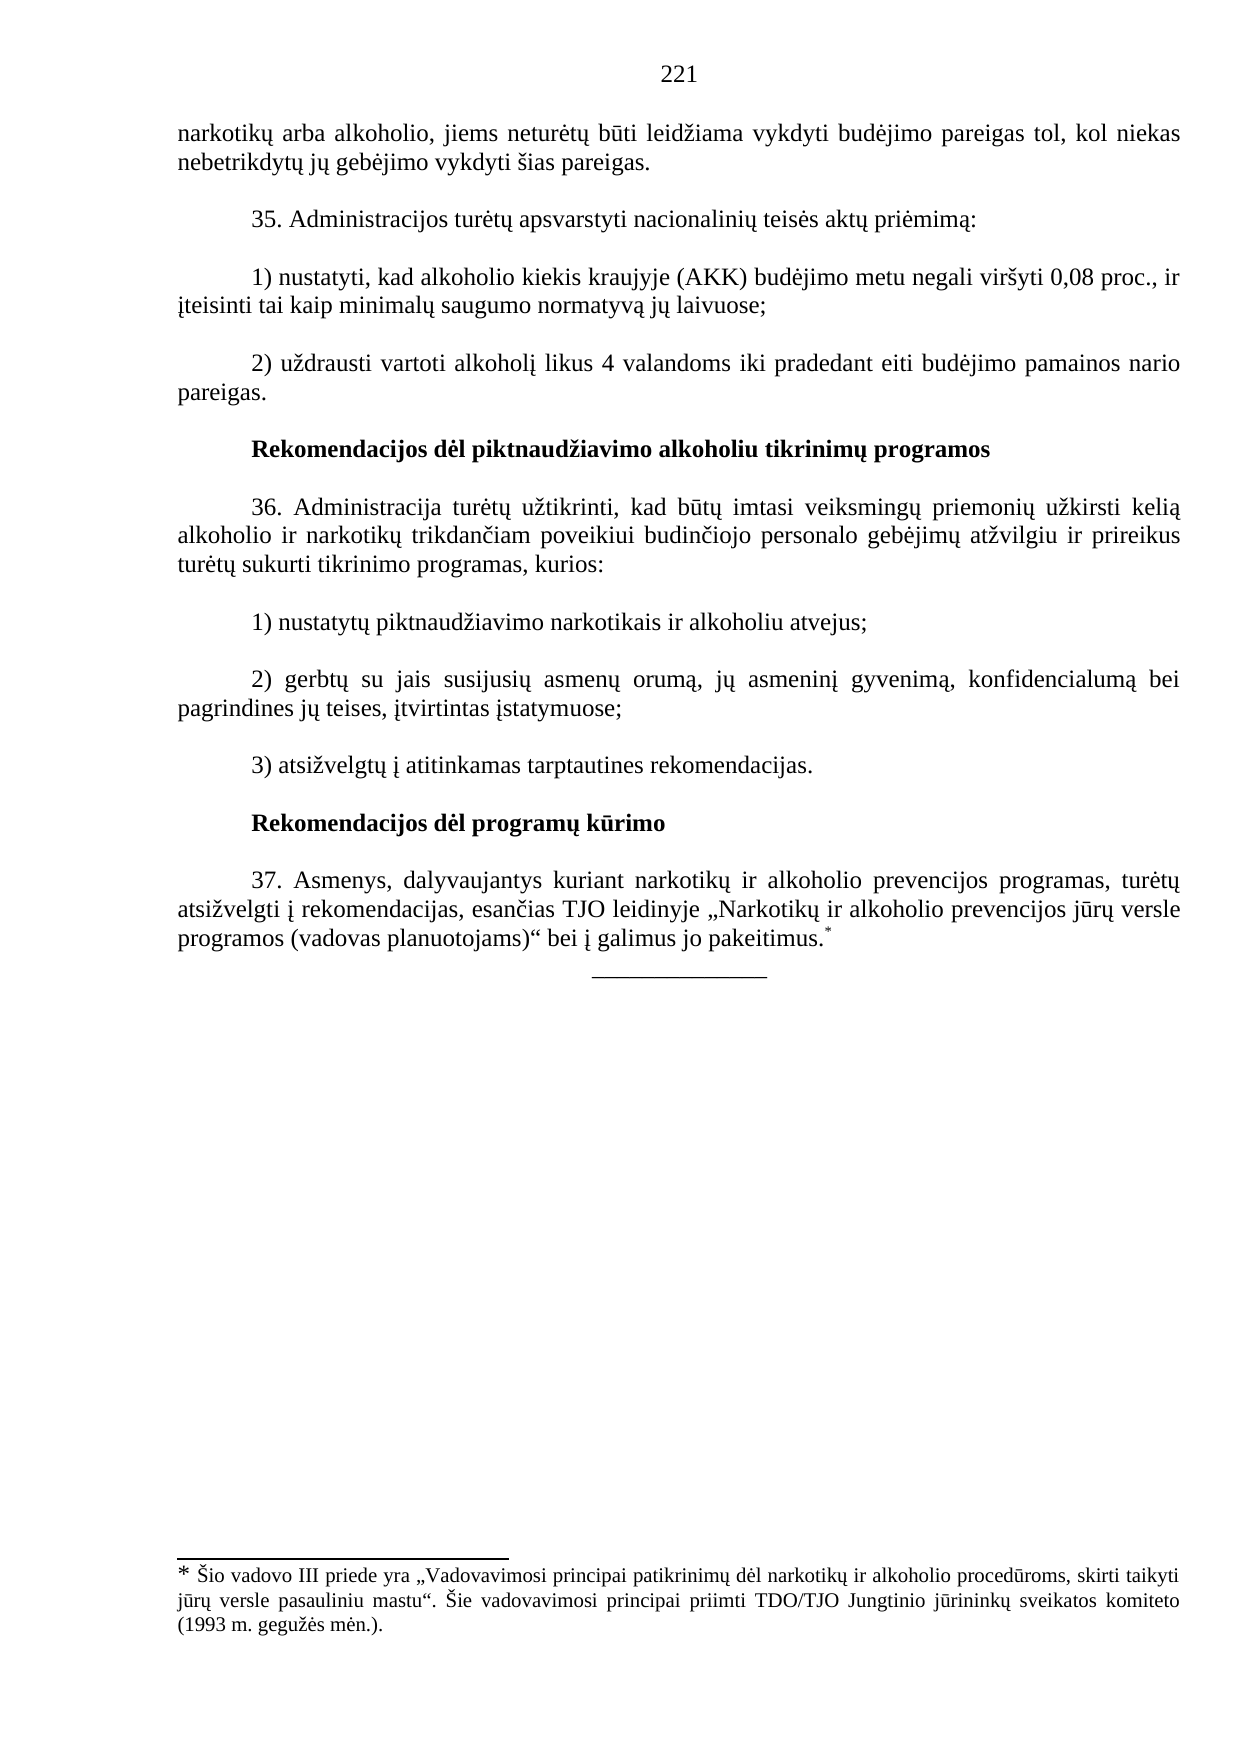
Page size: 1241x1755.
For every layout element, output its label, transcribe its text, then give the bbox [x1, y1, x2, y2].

text 3) atsižvelgtų į atitinkamas tarptautines rekomendacijas. [177, 751, 1181, 779]
text 1) nustatytų piktnaudžiavimo narkotikais ir alkoholiu atvejus; [177, 607, 1181, 636]
text 35. Administracijos turėtų apsvarstyti nacionalinių teisės aktų priėmimą: [177, 204, 1181, 233]
text 36. Administracija turėtų užtikrinti, kad būtų imtasi veiksmingų priemonių užkirsti kelią alkoholio ir narkotikų trikdančiam poveikiui budinčiojo personalo gebėjimų atžvilgiu ir prireikus turėtų sukurti tikrinimo programas, kurios: [177, 492, 1181, 578]
text 1) nustatyti, kad alkoholio kiekis kraujyje (AKK) budėjimo metu negali viršyti 0,08 proc., ir įteisinti tai kaip minimalų saugumo normatyvą jų laivuose; [177, 262, 1181, 319]
text Rekomendacijos dėl programų kūrimo [177, 808, 1181, 837]
text Šio vadovo III priede yra „Vadovavimosi principai patikrinimų dėl narkotikų ir alkoholio procedūroms, skirti taikyti jūrų versle pasauliniu mastu“. Šie vadovavimosi principai priimti TDO/TJO Jungtinio jūrininkų sveikatos komiteto (1993 m. gegužės mėn.). [177, 1559, 1181, 1636]
text Rekomendacijos dėl piktnaudžiavimo alkoholiu tikrinimų programos [177, 434, 1181, 463]
text narkotikų arba alkoholio, jiems neturėtų būti leidžiama vykdyti budėjimo pareigas tol, kol niekas nebetrikdytų jų gebėjimo vykdyti šias pareigas. [177, 118, 1181, 176]
text ______________ [177, 952, 1181, 981]
text 37. Asmenys, dalyvaujantys kuriant narkotikų ir alkoholio prevencijos programas, turėtų atsižvelgti į rekomendacijas, esančias TJO leidinyje „Narkotikų ir alkoholio prevencijos jūrų versle programos (vadovas planuotojams)“ bei į galimus jo pakeitimus. [177, 866, 1181, 952]
text 2) uždrausti vartoti alkoholį likus 4 valandoms iki pradedant eiti budėjimo pamainos nario pareigas. [177, 348, 1181, 406]
text 2) gerbtų su jais susijusių asmenų orumą, jų asmeninį gyvenimą, konfidencialumą bei pagrindines jų teises, įtvirtintas įstatymuose; [177, 664, 1181, 722]
